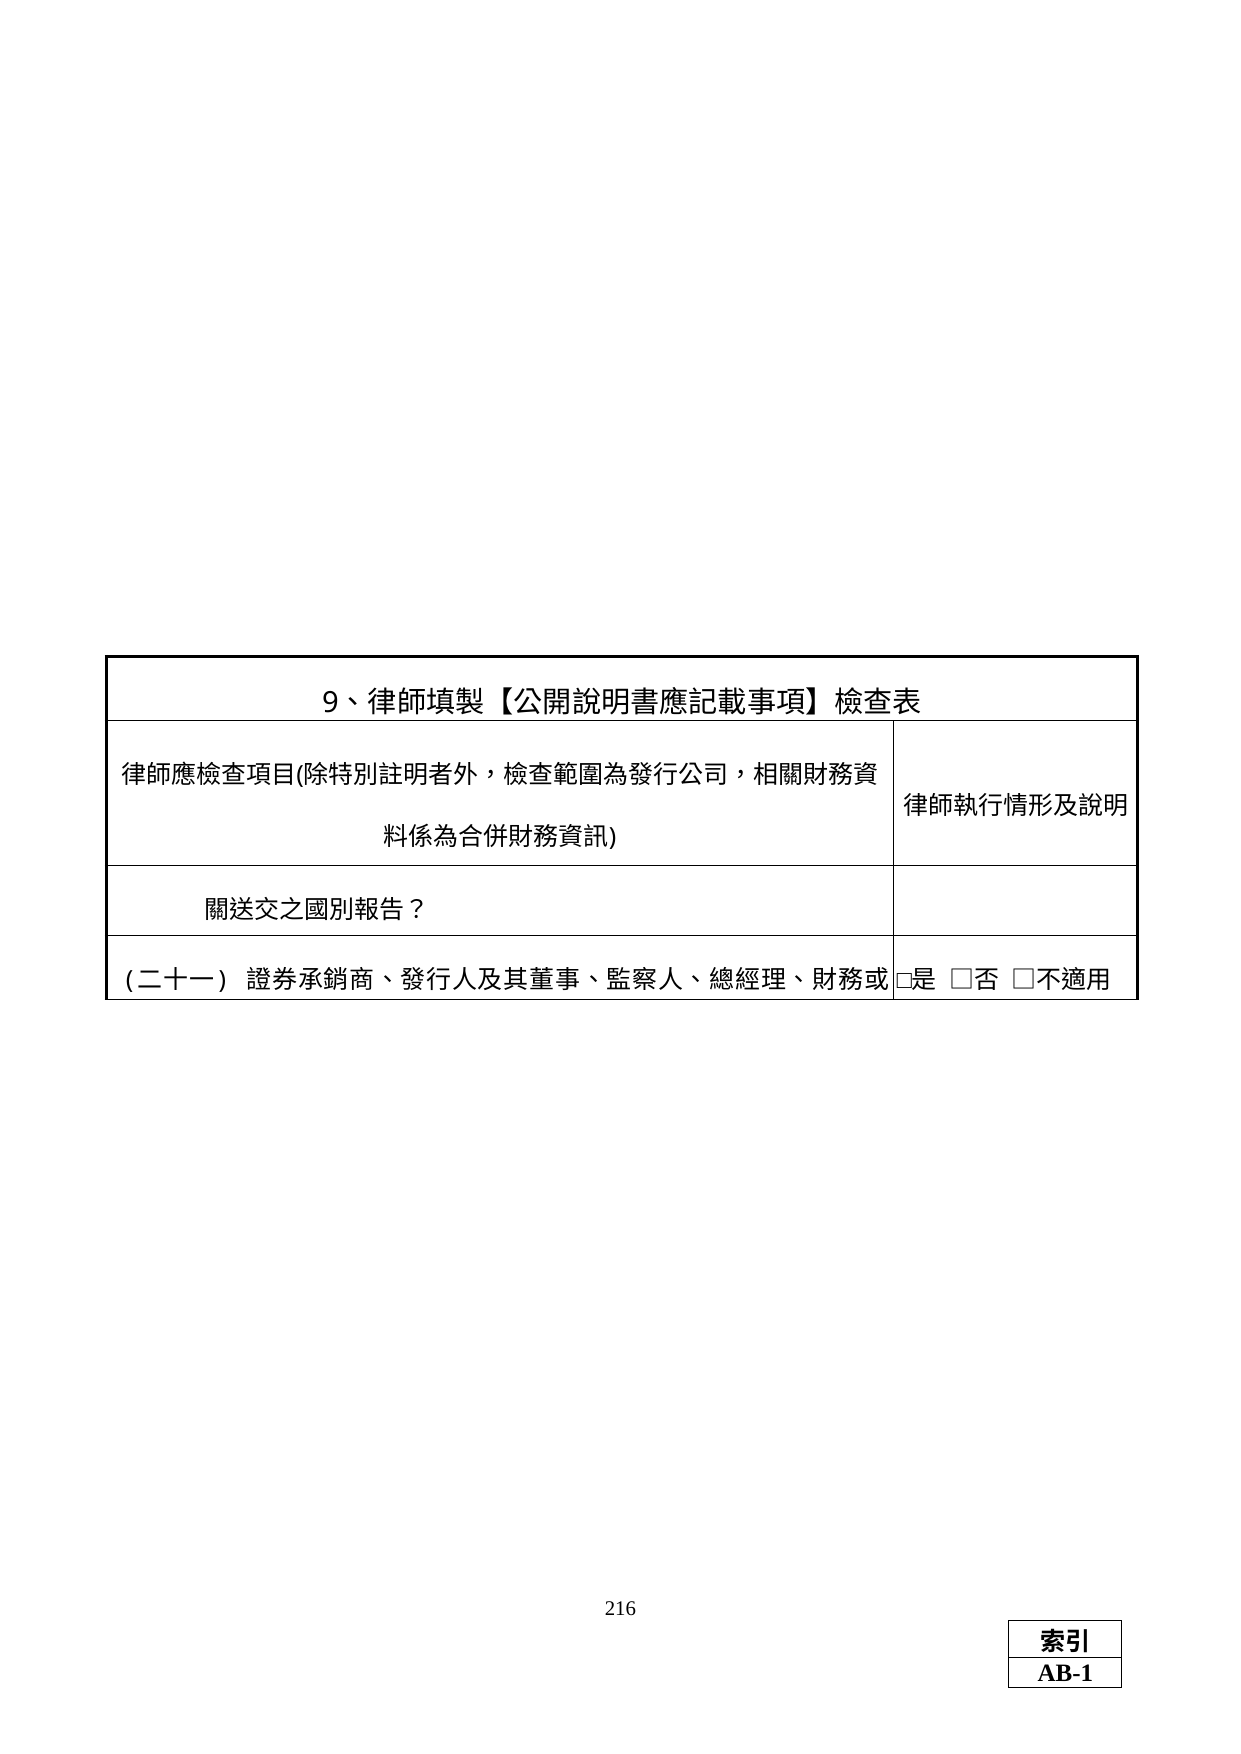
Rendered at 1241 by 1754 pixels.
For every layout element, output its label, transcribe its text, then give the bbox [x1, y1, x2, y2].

table_cell [894, 866, 1136, 935]
table_cell □是 □否 □不適用 [894, 936, 1136, 998]
table_cell 關送交之國別報告？ [108, 866, 893, 935]
table_cell (二十一) 證券承銷商、發行人及其董事、監察人、總經理、財務或 [108, 936, 893, 998]
table_cell 律師執行情形及說明 [894, 721, 1136, 865]
table_cell 律師應檢查項目(除特別註明者外，檢查範圍為發行公司，相關財務資料係為合併財務資訊) [108, 721, 893, 865]
table_header 9、律師填製【公開說明書應記載事項】檢查表 [108, 658, 1136, 720]
